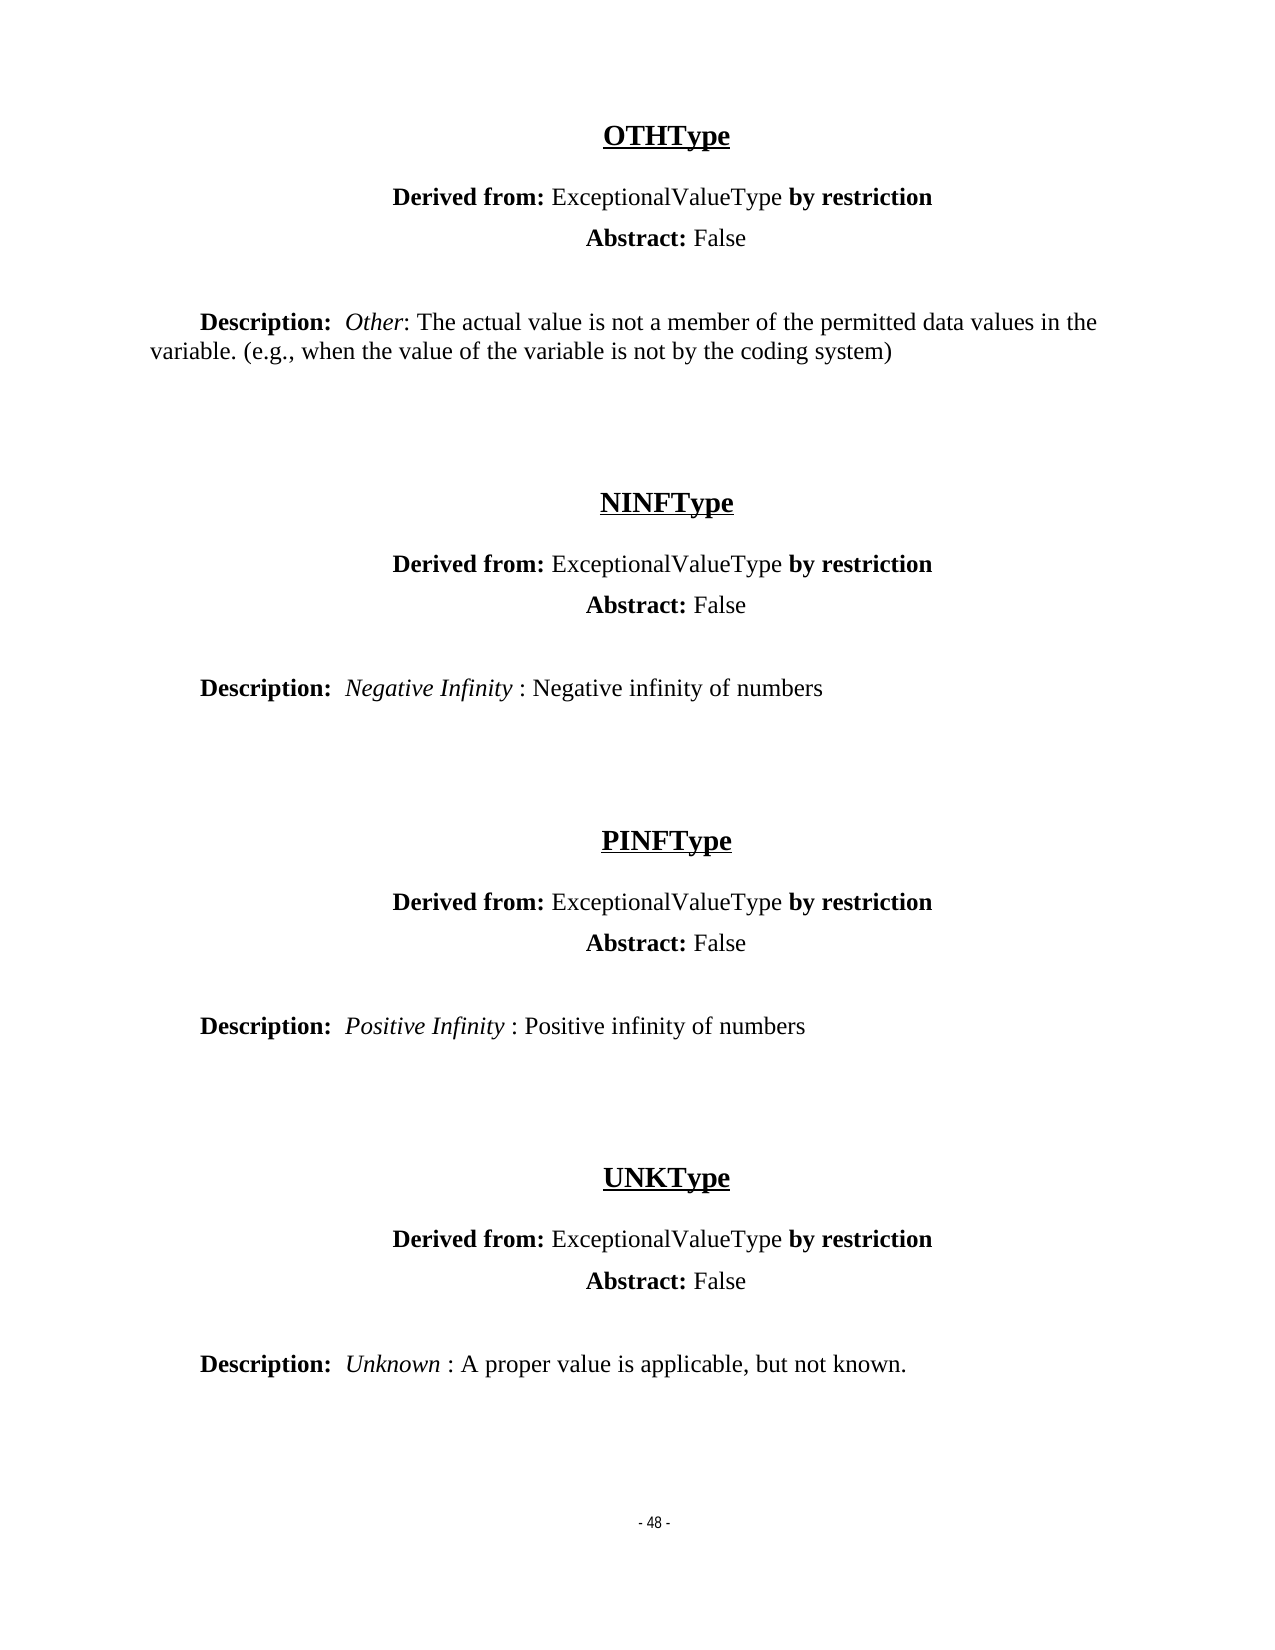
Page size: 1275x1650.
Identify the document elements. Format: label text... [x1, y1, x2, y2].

text Abstract: False [150, 590, 1125, 619]
text Derived from: ExceptionalValueType by restriction [150, 1224, 1125, 1253]
text Derived from: ExceptionalValueType by restriction [150, 549, 1125, 578]
text Description: Positive Infinity : Positive infinity of numbers [150, 1011, 1125, 1040]
text Description: Unknown : A proper value is applicable, but not known. [150, 1349, 1125, 1378]
text Derived from: ExceptionalValueType by restriction [150, 886, 1125, 916]
text UNKType [150, 1161, 1125, 1194]
text Description: Negative Infinity : Negative infinity of numbers [150, 673, 1125, 702]
text OTHType [150, 118, 1125, 152]
text Description: Other: The actual value is not a member of the permitted data values in the variable. (e.g., when the value of the variable is not by the coding system) [150, 306, 1125, 364]
text Abstract: False [150, 928, 1125, 957]
text Abstract: False [150, 1266, 1125, 1295]
text Derived from: ExceptionalValueType by restriction [150, 182, 1125, 211]
text Abstract: False [150, 223, 1125, 252]
text PINFType [150, 823, 1125, 856]
text NINFType [150, 485, 1125, 518]
